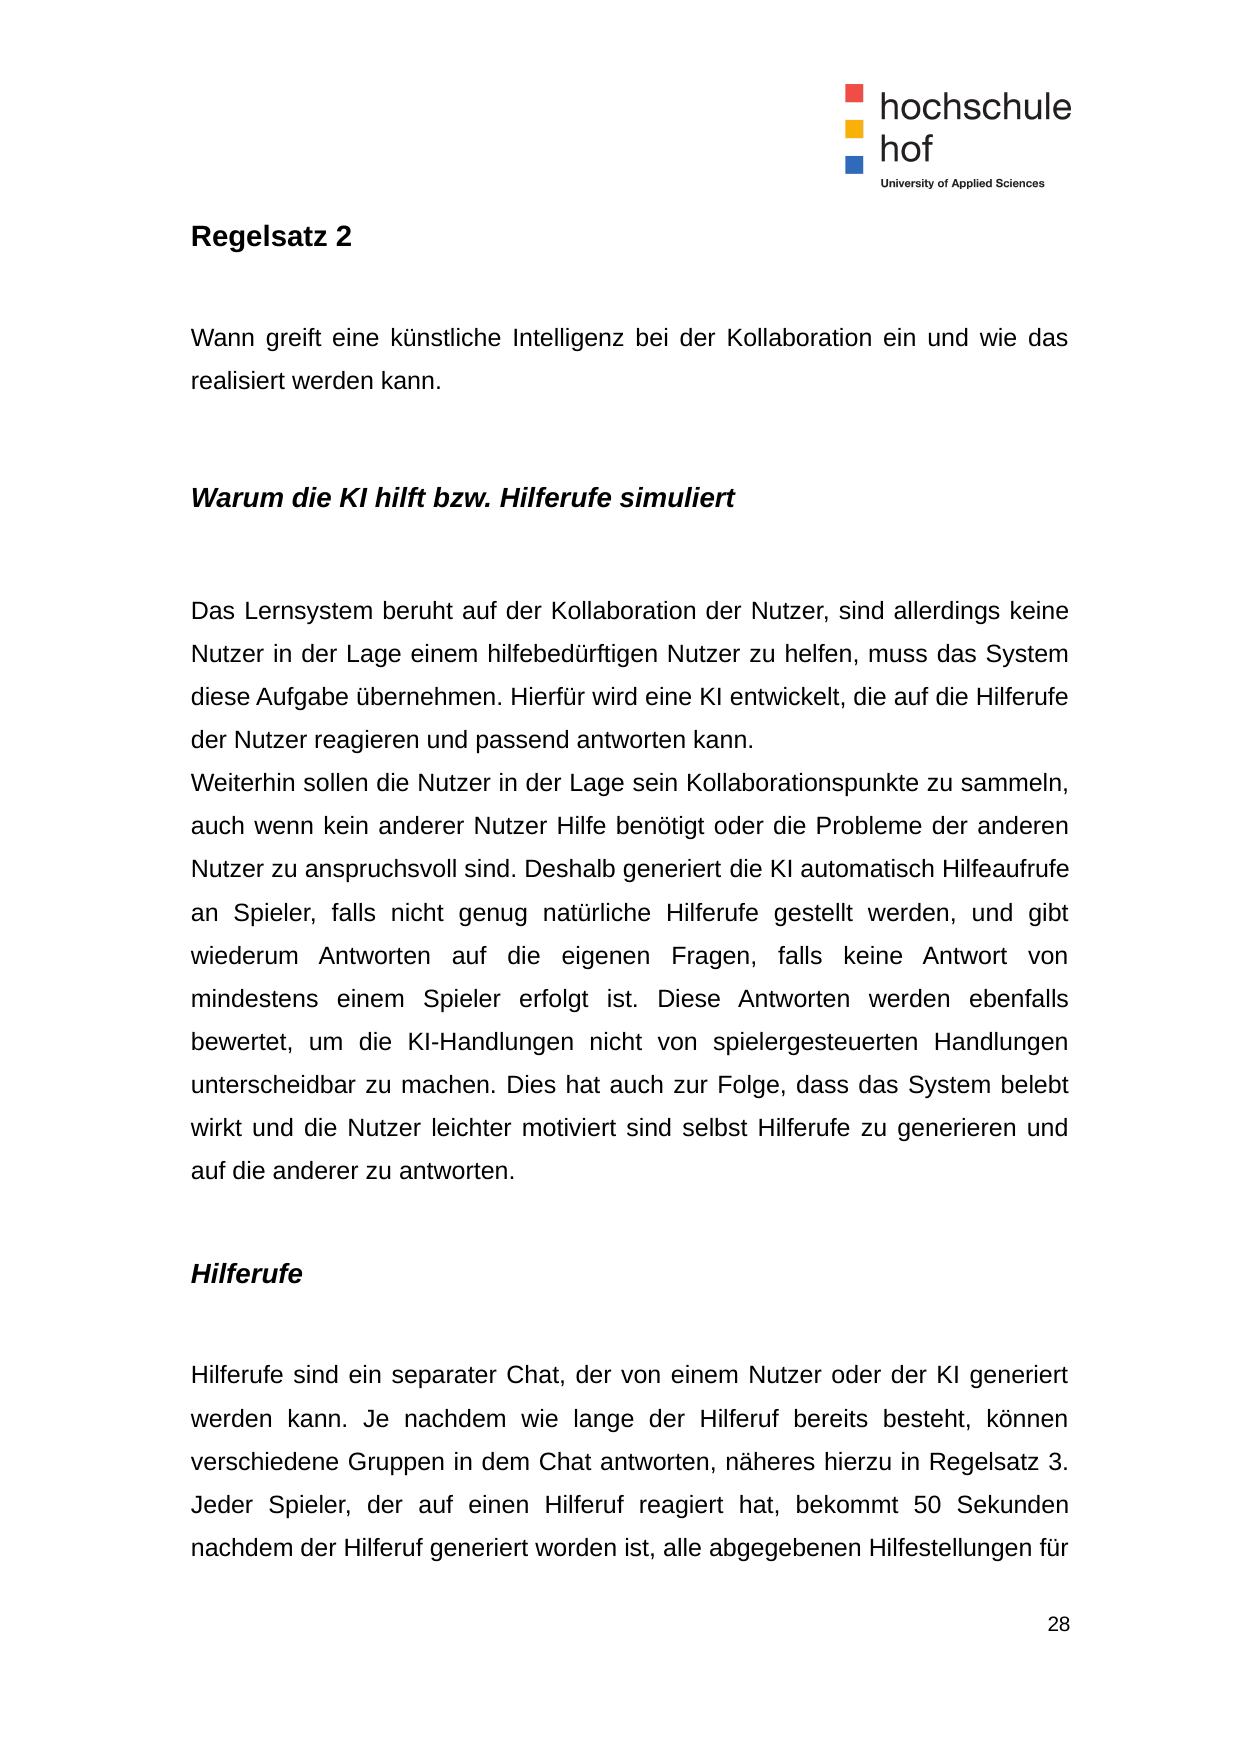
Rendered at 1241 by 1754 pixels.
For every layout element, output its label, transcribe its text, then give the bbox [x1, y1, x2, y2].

subtitle Warum die KI hilft bzw. Hilferufe simuliert [191, 481, 1070, 513]
text Hilferufe sind ein separater Chat, der von einem Nutzer oder der KI generiert werden kann. Je nachdem wie lange der Hilferuf bereits besteht, können verschiedene Gruppen in dem Chat antworten, näheres hierzu in Regelsatz 3. Jeder Spieler, der auf einen Hilferuf reagiert hat, bekommt 50 Sekunden nachdem der Hilferuf generiert worden ist, alle abgegebenen Hilfestellungen für [191, 1361, 1070, 1562]
text Weiterhin sollen die Nutzer in der Lage sein Kollaborationspunkte zu sammeln, auch wenn kein anderer Nutzer Hilfe benötigt oder die Probleme der anderen Nutzer zu anspruchsvoll sind. Deshalb generiert die KI automatisch Hilfeaufrufe an Spieler, falls nicht genug natürliche Hilferufe gestellt werden, und gibt wiederum Antworten auf die eigenen Fragen, falls keine Antwort von mindestens einem Spieler erfolgt ist. Diese Antworten werden ebenfalls bewertet, um die KI-Handlungen nicht von spielergesteuerten Handlungen unterscheidbar zu machen. Dies hat auch zur Folge, dass das System belebt wirkt und die Nutzer leichter motiviert sind selbst Hilferufe zu generieren und auf die anderer zu antworten. [191, 768, 1070, 1185]
text Wann greift eine künstliche Intelligenz bei der Kollaboration ein und wie das realisiert werden kann. [191, 323, 1070, 395]
subtitle Hilferufe [191, 1257, 1070, 1289]
subtitle Regelsatz 2 [191, 219, 1070, 253]
picture [845, 84, 1071, 189]
text Das Lernsystem beruht auf der Kollaboration der Nutzer, sind allerdings keine Nutzer in der Lage einem hilfebedürftigen Nutzer zu helfen, muss das System diese Aufgabe übernehmen. Hierfür wird eine KI entwickelt, die auf die Hilferufe der Nutzer reagieren und passend antworten kann. [191, 596, 1070, 754]
